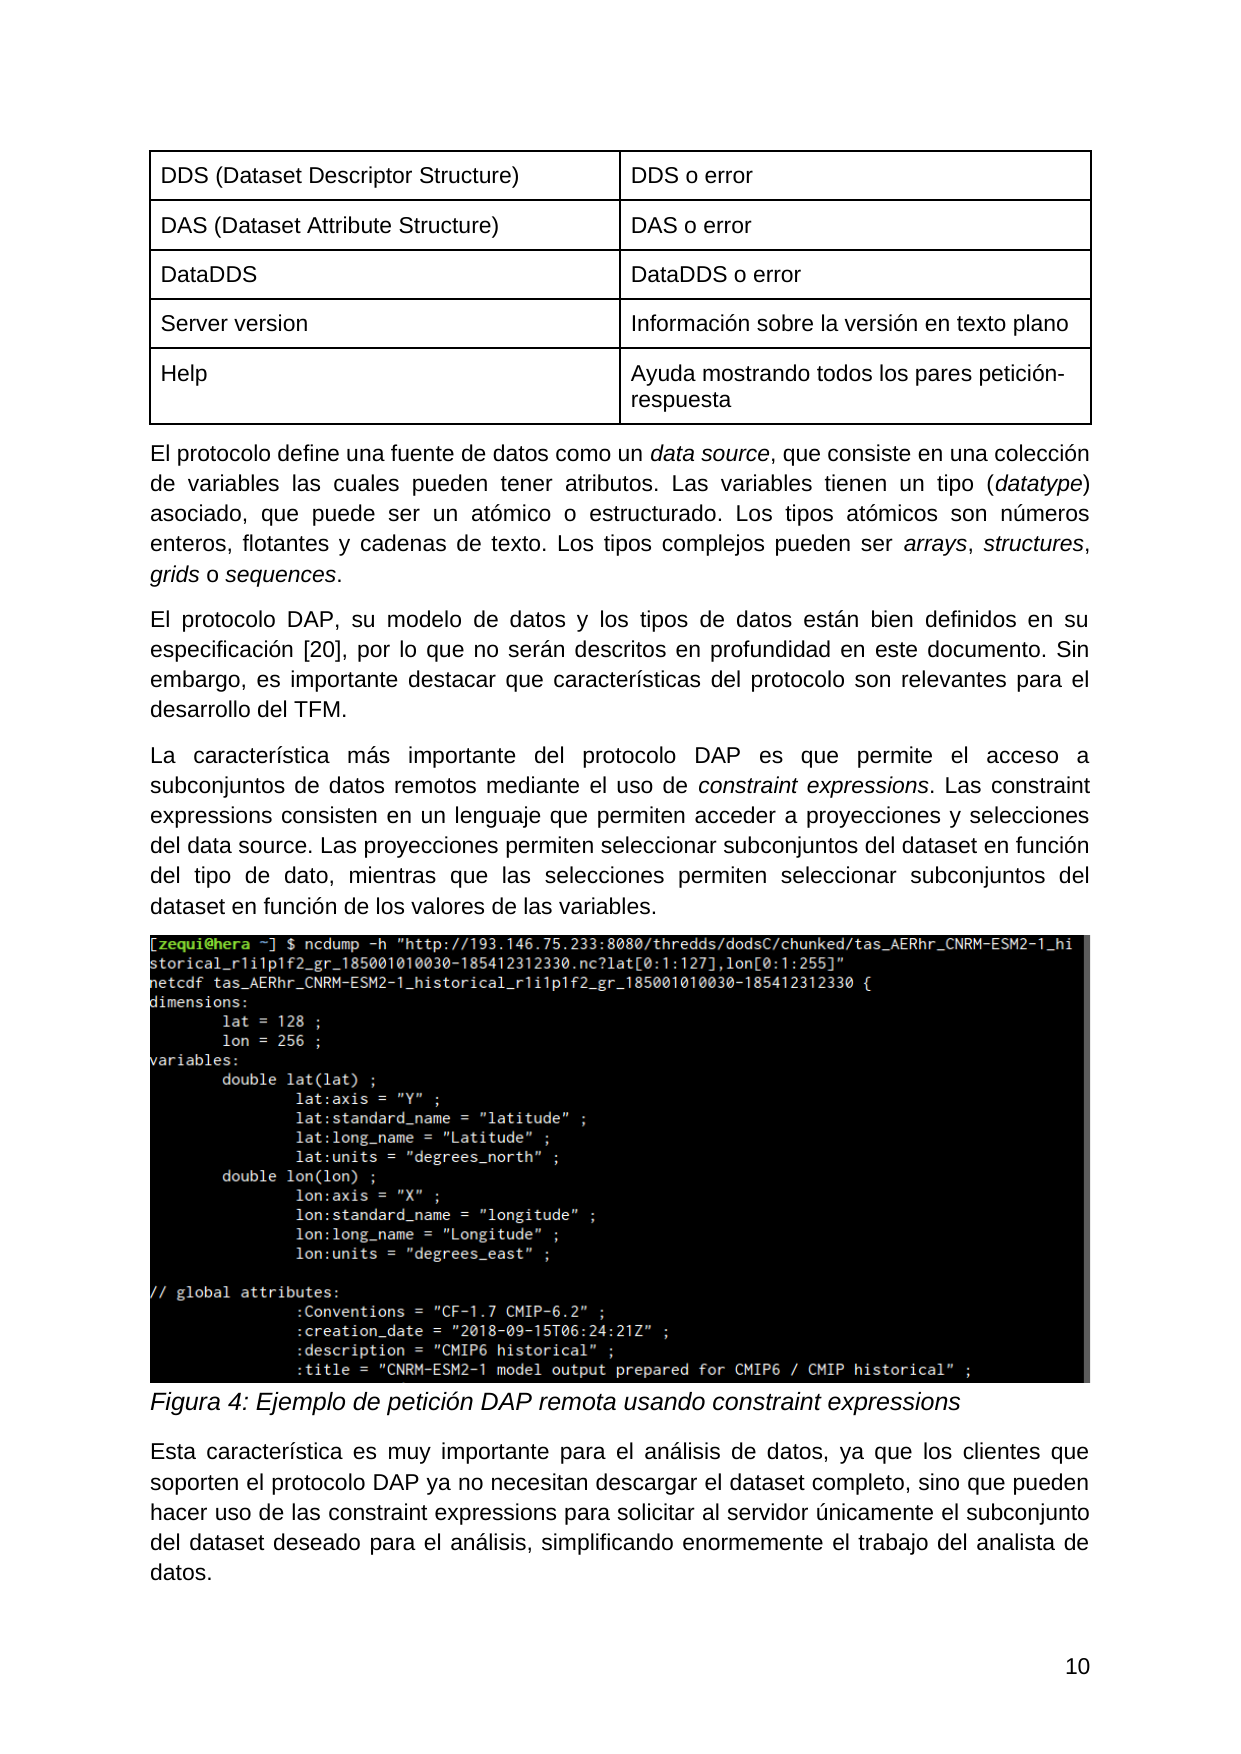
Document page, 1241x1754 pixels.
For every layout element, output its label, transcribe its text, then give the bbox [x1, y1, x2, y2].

table_cell Help [151, 349, 619, 423]
table_cell Información sobre la versión en texto plano [621, 300, 1090, 347]
text La característica más importante del protocolo DAP es que permite el acceso a subconjuntos de datos remotos mediante el uso de constraint expressions. Las constraint expressions consisten en un lenguaje que permiten acceder a proyecciones y selecciones del data source. Las proyecciones permiten seleccionar subconjuntos del dataset en función del tipo de dato, mientras que las selecciones permiten seleccionar subconjuntos del dataset en función de los valores de las variables. [150, 742, 1090, 919]
table_cell DAS o error [621, 201, 1090, 248]
text [150, 923, 1090, 935]
table_cell DDS o error [621, 152, 1090, 199]
text El protocolo define una fuente de datos como un data source, que consiste en una colección de variables las cuales pueden tener atributos. Las variables tienen un tipo (datatype) asociado, que puede ser un atómico o estructurado. Los tipos atómicos son números enteros, flotantes y cadenas de texto. Los tipos complejos pueden ser arrays, structures, grids o sequences. [150, 440, 1090, 587]
table_cell Ayuda mostrando todos los pares petición-respuesta [621, 349, 1090, 423]
table_cell Server version [151, 300, 619, 347]
text Figura 4: Ejemplo de petición DAP remota usando constraint expressions [150, 1383, 1090, 1416]
table_cell DataDDS o error [621, 251, 1090, 298]
table_cell DataDDS [151, 251, 619, 298]
text Esta característica es muy importante para el análisis de datos, ya que los clientes que soporten el protocolo DAP ya no necesitan descargar el dataset completo, sino que pueden hacer uso de las constraint expressions para solicitar al servidor únicamente el subconjunto del dataset deseado para el análisis, simplificando enormemente el trabajo del analista de datos. [150, 1416, 1090, 1586]
table_cell DAS (Dataset Attribute Structure) [151, 201, 619, 248]
picture [150, 935, 1091, 1383]
table_cell DDS (Dataset Descriptor Structure) [151, 152, 619, 199]
text El protocolo DAP, su modelo de datos y los tipos de datos están bien definidos en su especificación [20], por lo que no serán descritos en profundidad en este documento. Sin embargo, es importante destacar que características del protocolo son relevantes para el desarrollo del TFM. [150, 606, 1090, 723]
